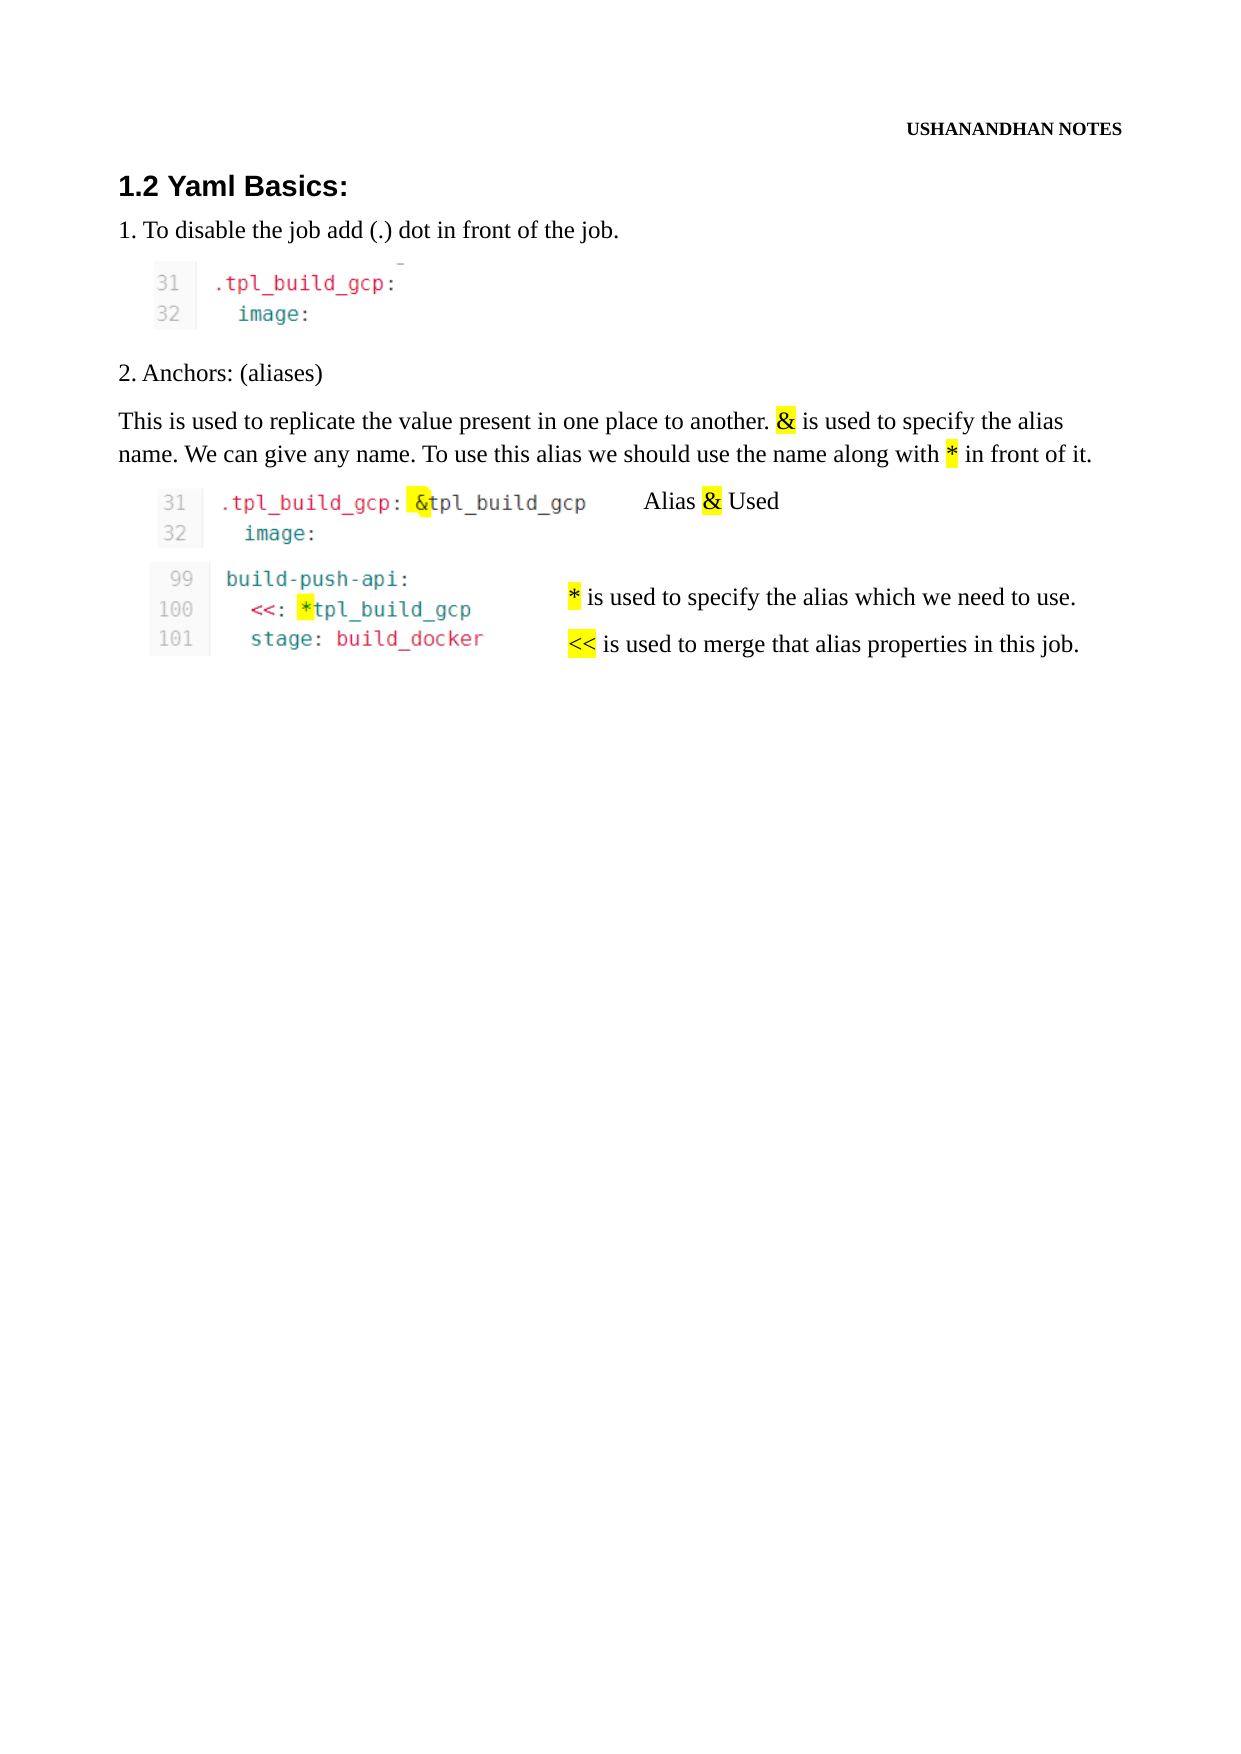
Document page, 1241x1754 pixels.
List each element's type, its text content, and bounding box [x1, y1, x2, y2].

text Alias & Used [608, 486, 1122, 515]
text 1. To disable the job add (.) dot in front of the job. [118, 215, 1122, 244]
picture [153, 261, 404, 330]
picture [157, 486, 608, 548]
text 2. Anchors: (aliases) [118, 358, 1122, 387]
subtitle 1.2 Yaml Basics: [118, 169, 1122, 203]
text This is used to replicate the value present in one place to another. & is used to specify the alias name. We can give any name. To use this alias we should use the name along with * in front of it. [118, 406, 1122, 468]
text [118, 486, 157, 515]
text << is used to merge that alias properties in this job. [118, 629, 1122, 658]
picture [149, 562, 499, 656]
text * is used to specify the alias which we need to use. [499, 582, 1122, 610]
